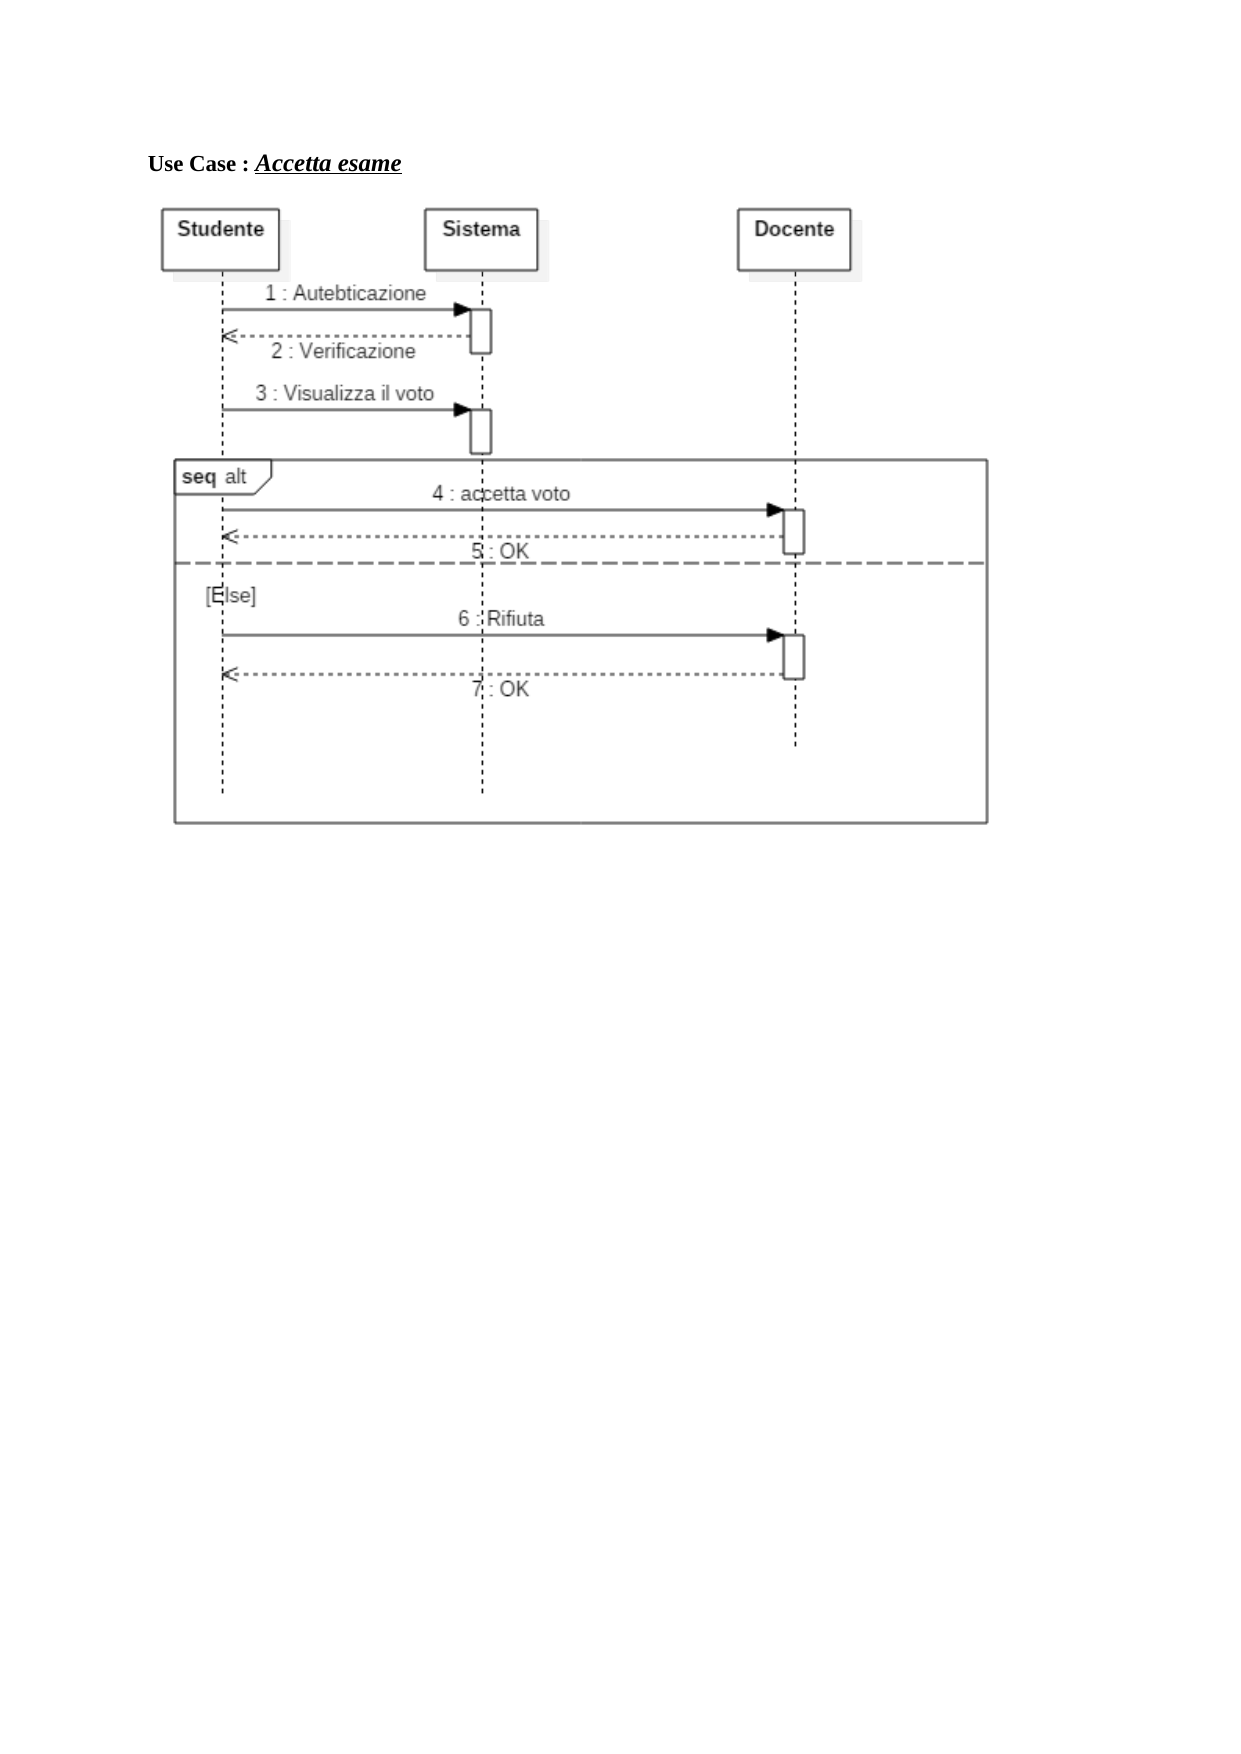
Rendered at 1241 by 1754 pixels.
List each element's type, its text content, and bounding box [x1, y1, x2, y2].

text Use Case : Accetta esame [148, 148, 1093, 176]
